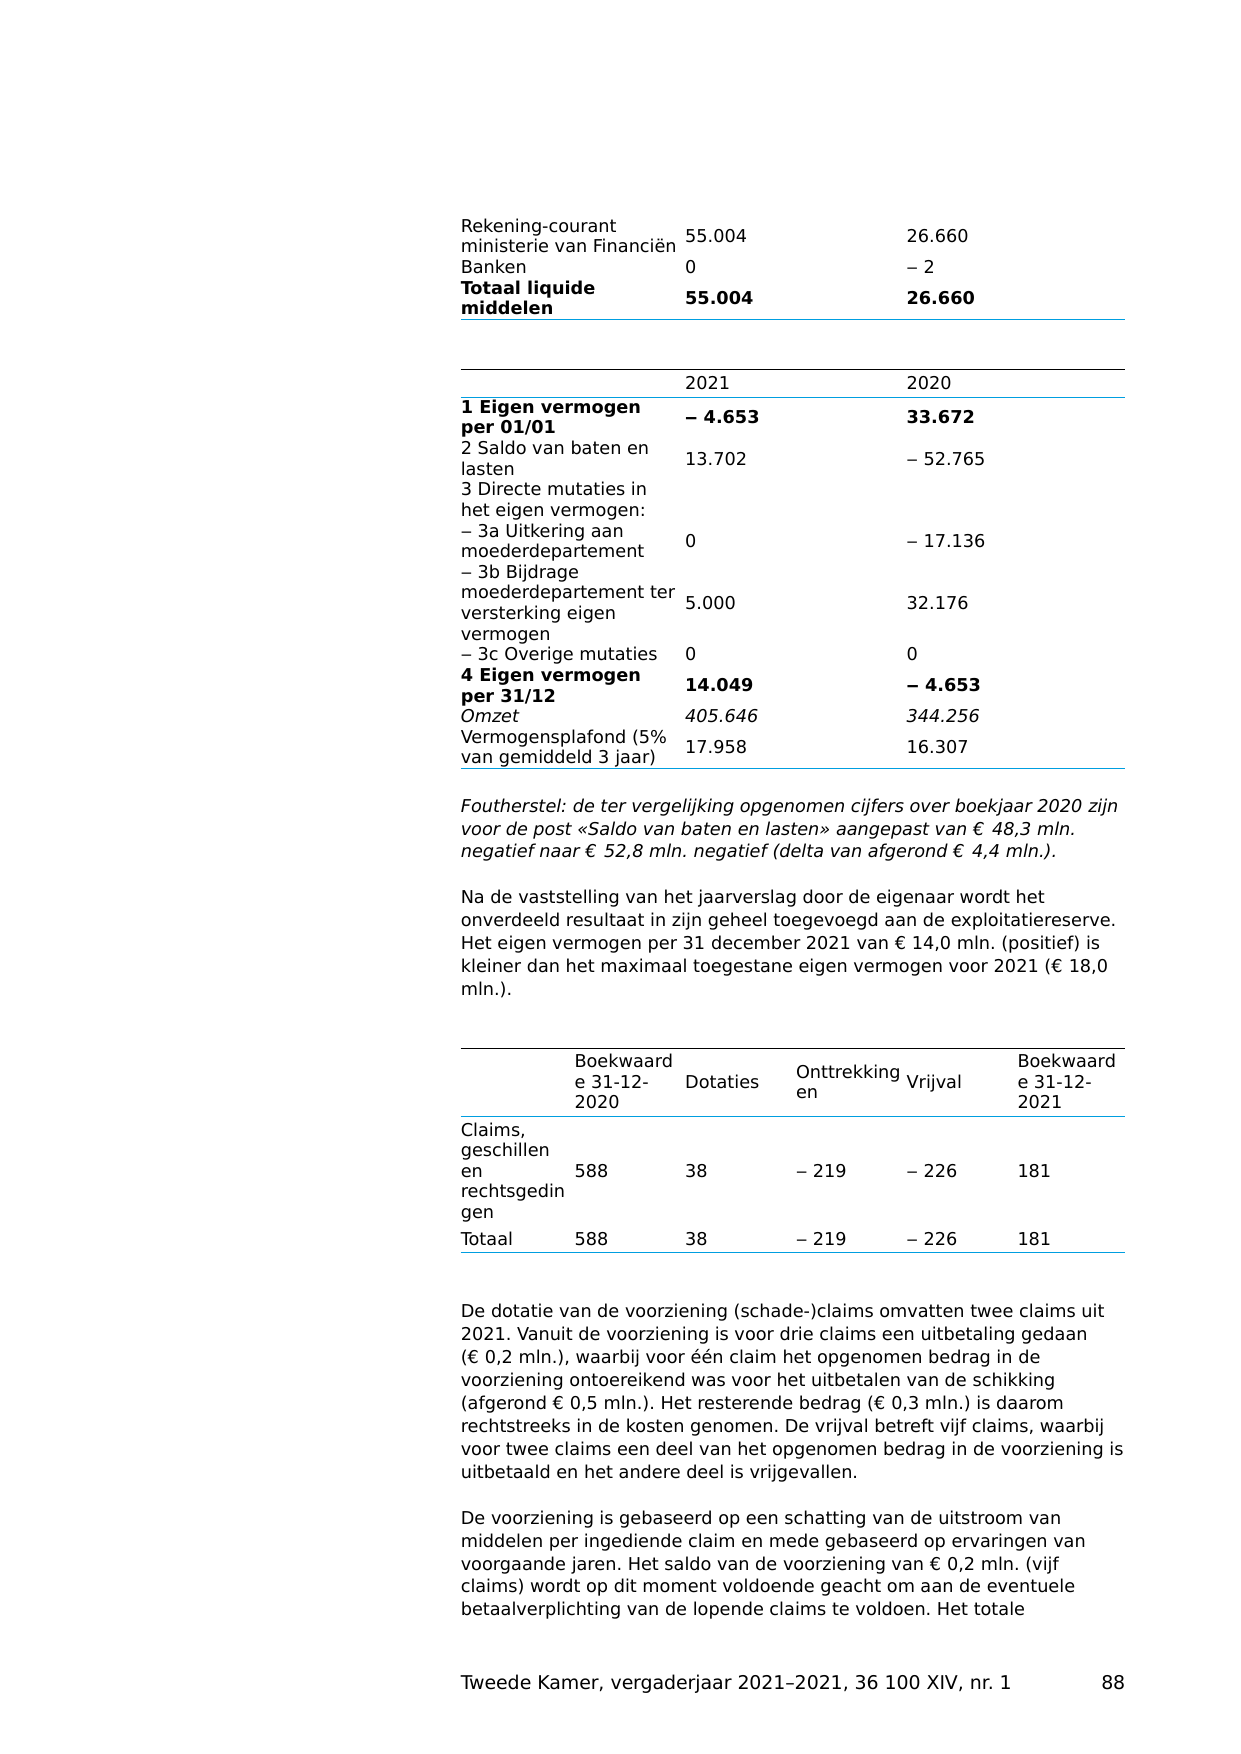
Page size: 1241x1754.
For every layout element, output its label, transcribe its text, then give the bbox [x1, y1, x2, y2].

table_cell 0 [904, 644, 1125, 665]
table_cell 588 [571, 1226, 682, 1252]
table_cell 16.307 [904, 727, 1125, 768]
table_cell 2020 [904, 370, 1125, 396]
table_cell 38 [682, 1226, 793, 1252]
table_cell 181 [1014, 1117, 1125, 1226]
table_cell 17.958 [682, 727, 903, 768]
text Foutherstel: de ter vergelijking opgenomen cijfers over boekjaar 2020 zijn voor de post «Saldo van baten en lasten» aangepast van € 48,3 mln. negatief naar € 52,8 mln. negatief (delta van afgerond € 4,4 mln.). [461, 794, 1125, 862]
table_cell 1 Eigen vermogen per 01/01 [461, 398, 682, 438]
table_cell 3 Directe mutaties in het eigen vermogen: [461, 479, 682, 521]
table_cell 26.660 [904, 216, 1125, 257]
table_cell 344.256 [904, 706, 1125, 727]
table_cell ‒ 4.653 [682, 398, 903, 438]
text De voorziening is gebaseerd op een schatting van de uitstroom van middelen per ingediende claim en mede gebaseerd op ervaringen van voorgaande jaren. Het saldo van de voorziening van € 0,2 mln. (vijf claims) wordt op dit moment voldoende geacht om aan de eventuele betaalverplichting van de lopende claims te voldoen. Het totale [461, 1506, 1125, 1620]
table_cell Totaal liquide middelen [461, 278, 682, 319]
table_cell 2021 [682, 370, 903, 396]
table_cell Vermogensplafond (5% van gemiddeld 3 jaar) [461, 727, 682, 768]
table_cell 38 [682, 1117, 793, 1226]
table_cell ‒ 226 [904, 1117, 1014, 1226]
table_cell ‒ 2 [904, 257, 1125, 278]
table_cell ‒ 226 [904, 1226, 1014, 1252]
table_cell ‒ 219 [793, 1226, 903, 1252]
text Na de vaststelling van het jaarverslag door de eigenaar wordt het onverdeeld resultaat in zijn geheel toegevoegd aan de exploitatiereserve. Het eigen vermogen per 31 december 2021 van € 14,0 mln. (positief) is kleiner dan het maximaal toegestane eigen vermogen voor 2021 (€ 18,0 mln.). [461, 885, 1125, 1000]
table_cell ‒ 3b Bijdrage moederdepartement ter versterking eigen vermogen [461, 562, 682, 644]
table_cell 33.672 [904, 398, 1125, 438]
table_cell [904, 479, 1125, 521]
table_cell Boekwaarde 31-12-2020 [571, 1049, 682, 1116]
table_cell ‒ 52.765 [904, 438, 1125, 479]
table_cell 588 [571, 1117, 682, 1226]
table_cell 32.176 [904, 562, 1125, 644]
table_header Vermogensontwikkeling (bedragen x € 1.000) [461, 344, 1125, 369]
text De dotatie van de voorziening (schade-)claims omvatten twee claims uit 2021. Vanuit de voorziening is voor drie claims een uitbetaling gedaan (€ 0,2 mln.), waarbij voor één claim het opgenomen bedrag in de voorziening ontoereikend was voor het uitbetalen van de schikking (afgerond € 0,5 mln.). Het resterende bedrag (€ 0,3 mln.) is daarom rechtstreeks in de kosten genomen. De vrijval betreft vijf claims, waarbij voor twee claims een deel van het opgenomen bedrag in de voorziening is uitbetaald en het andere deel is vrijgevallen. [461, 1299, 1125, 1483]
table_cell 4 Eigen vermogen per 31/12 [461, 665, 682, 706]
table_cell Boekwaarde 31-12-2021 [1014, 1049, 1125, 1116]
table_cell 26.660 [904, 278, 1125, 319]
table_cell 55.004 [682, 216, 903, 257]
table_cell [461, 370, 682, 396]
table_cell [461, 1049, 571, 1116]
table_cell Banken [461, 257, 682, 278]
table_cell 2 Saldo van baten en lasten [461, 438, 682, 479]
table_cell Totaal [461, 1226, 571, 1252]
table_header Voorzieningen (bedragen x € 1.000) [461, 1023, 1125, 1048]
table_cell [682, 479, 903, 521]
table_cell 181 [1014, 1226, 1125, 1252]
table_cell Omzet [461, 706, 682, 727]
table_cell 5.000 [682, 562, 903, 644]
table_cell Rekening-courant ministerie van Financiën [461, 216, 682, 257]
table_cell ‒ 4.653 [904, 665, 1125, 706]
table_cell [461, 1253, 571, 1274]
table_cell Claims, geschillen en rechtsgedingen [461, 1117, 571, 1226]
table_cell Dotaties [682, 1049, 793, 1116]
table_cell ‒ 17.136 [904, 521, 1125, 562]
table_cell 0 [682, 644, 903, 665]
table_cell 13.702 [682, 438, 903, 479]
table_cell Vrijval [904, 1049, 1014, 1116]
table_header Liquide middelen (bedragen x € 1.000) [461, 191, 1125, 216]
table_cell ‒ 3c Overige mutaties [461, 644, 682, 665]
table_cell 55.004 [682, 278, 903, 319]
table_cell Onttrekkingen [793, 1049, 903, 1116]
table_cell 405.646 [682, 706, 903, 727]
table_cell ‒ 219 [793, 1117, 903, 1226]
table_cell 0 [682, 257, 903, 278]
table_cell ‒ 3a Uitkering aan moederdepartement [461, 521, 682, 562]
table_cell 0 [682, 521, 903, 562]
table_cell 14.049 [682, 665, 903, 706]
